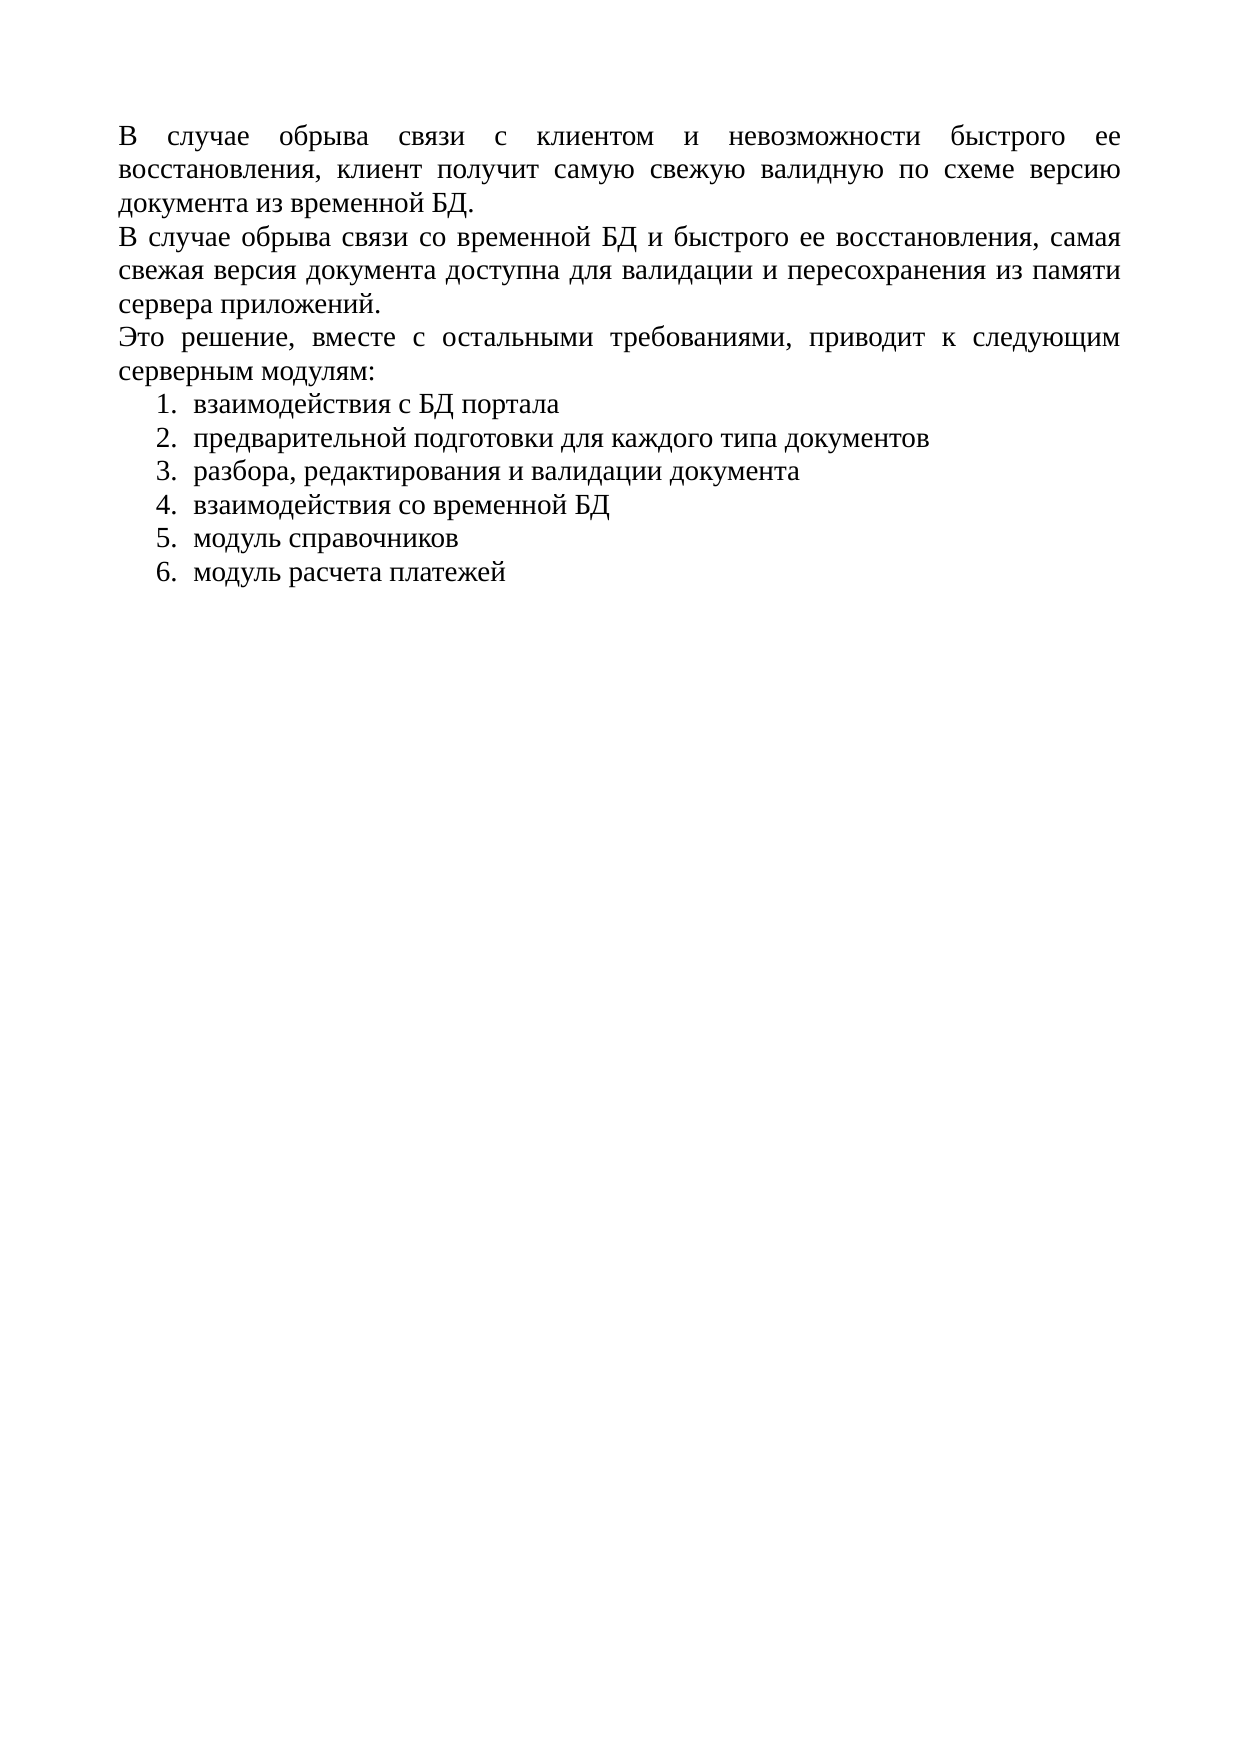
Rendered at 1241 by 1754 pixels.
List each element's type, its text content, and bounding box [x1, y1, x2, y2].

list взаимодействия со временной БД [156, 487, 1122, 521]
text Это решение, вместе с остальными требованиями, приводит к следующим серверным модулям: [118, 319, 1122, 386]
list модуль справочников [156, 521, 1122, 554]
list взаимодействия с БД портала [156, 386, 1122, 420]
list предварительной подготовки для каждого типа документов [156, 420, 1122, 453]
text В случае обрыва связи с клиентом и невозможности быстрого ее восстановления, клиент получит самую свежую валидную по схеме версию документа из временной БД. [118, 118, 1122, 219]
text В случае обрыва связи со временной БД и быстрого ее восстановления, самая свежая версия документа доступна для валидации и пересохранения из памяти сервера приложений. [118, 219, 1122, 319]
list модуль расчета платежей [156, 554, 1122, 588]
list разбора, редактирования и валидации документа [156, 453, 1122, 487]
